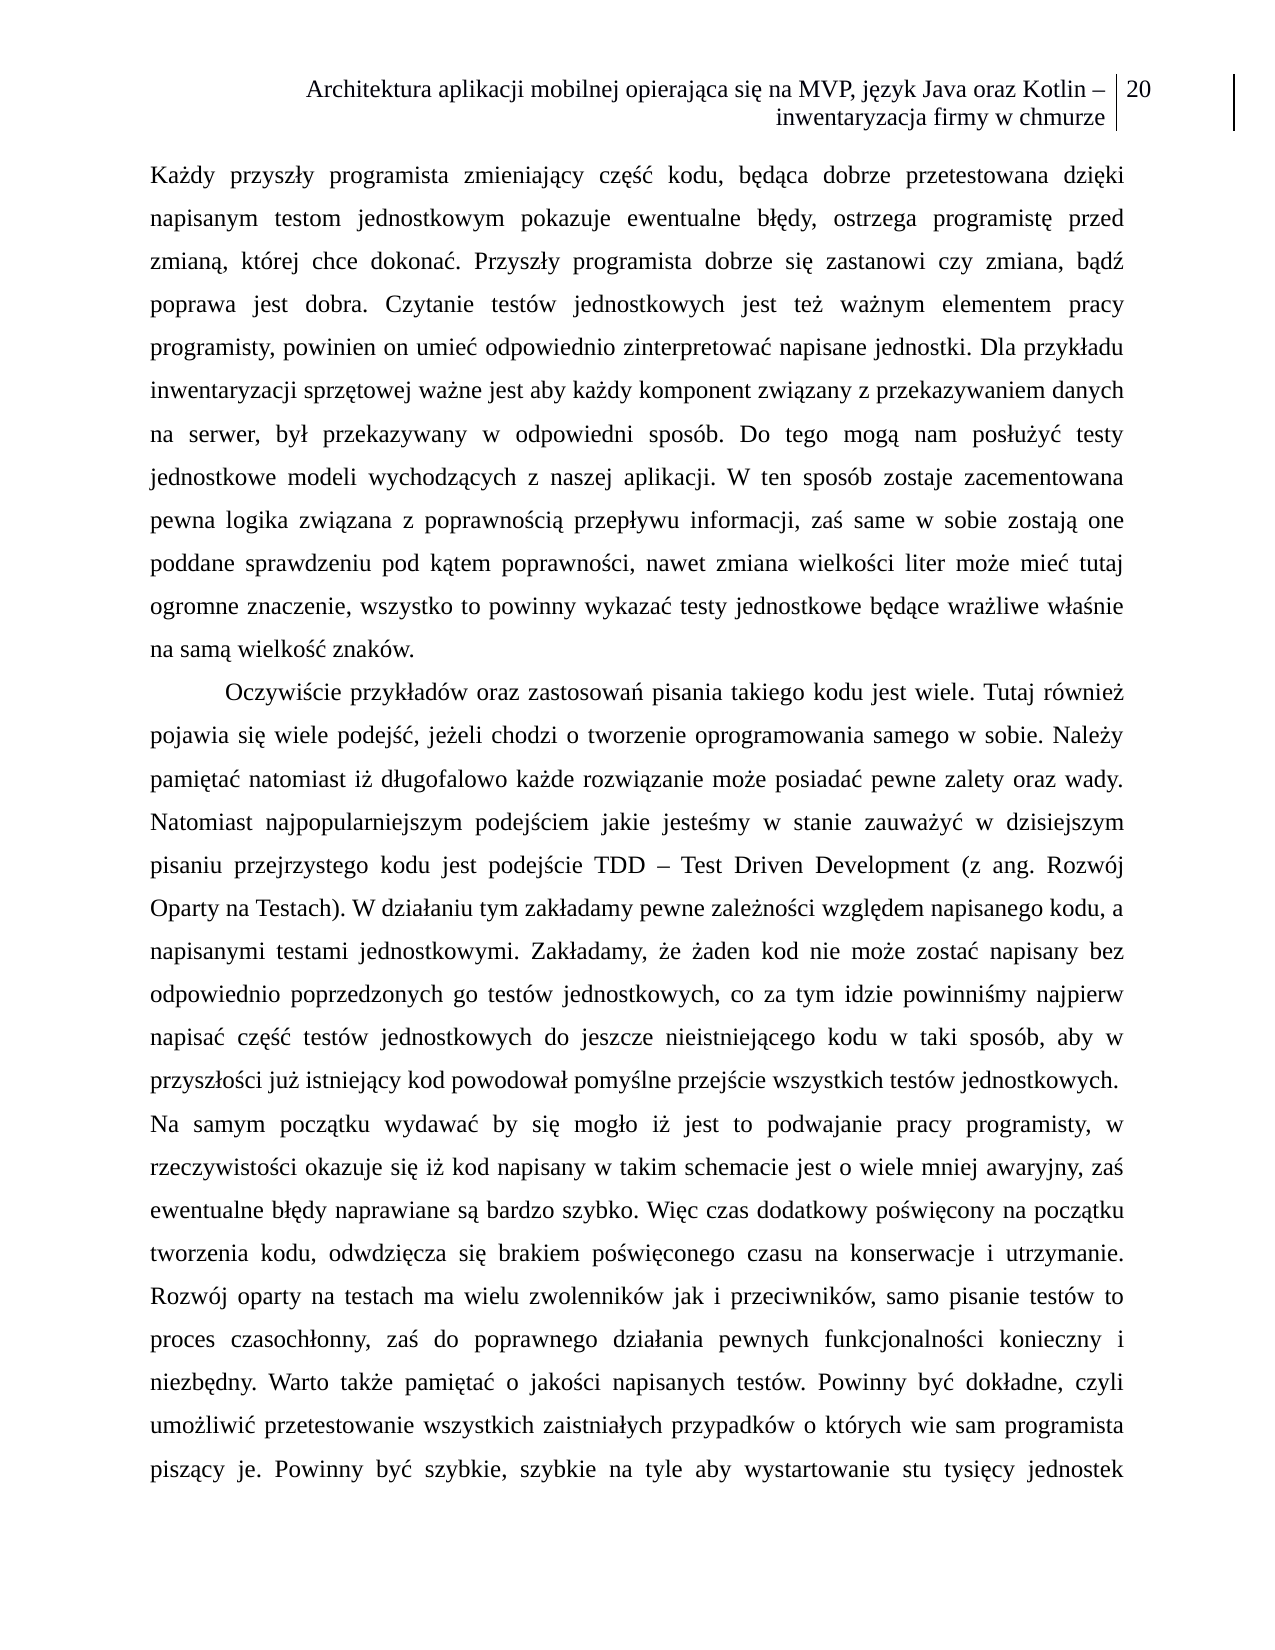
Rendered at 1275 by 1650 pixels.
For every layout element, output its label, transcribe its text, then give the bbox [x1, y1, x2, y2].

text Na samym początku wydawać by się mogło iż jest to podwajanie pracy programisty, w rzeczywistości okazuje się iż kod napisany w takim schemacie jest o wiele mniej awaryjny, zaś ewentualne błędy naprawiane są bardzo szybko. Więc czas dodatkowy poświęcony na początku tworzenia kodu, odwdzięcza się brakiem poświęconego czasu na konserwacje i utrzymanie. Rozwój oparty na testach ma wielu zwolenników jak i przeciwników, samo pisanie testów to proces czasochłonny, zaś do poprawnego działania pewnych funkcjonalności konieczny i niezbędny. Warto także pamiętać o jakości napisanych testów. Powinny być dokładne, czyli umożliwić przetestowanie wszystkich zaistniałych przypadków o których wie sam programista piszący je. Powinny być szybkie, szybkie na tyle aby wystartowanie stu tysięcy jednostek [150, 1109, 1125, 1482]
text Każdy przyszły programista zmieniający część kodu, będąca dobrze przetestowana dzięki napisanym testom jednostkowym pokazuje ewentualne błędy, ostrzega programistę przed zmianą, której chce dokonać. Przyszły programista dobrze się zastanowi czy zmiana, bądź poprawa jest dobra. Czytanie testów jednostkowych jest też ważnym elementem pracy programisty, powinien on umieć odpowiednio zinterpretować napisane jednostki. Dla przykładu inwentaryzacji sprzętowej ważne jest aby każdy komponent związany z przekazywaniem danych na serwer, był przekazywany w odpowiedni sposób. Do tego mogą nam posłużyć testy jednostkowe modeli wychodzących z naszej aplikacji. W ten sposób zostaje zacementowana pewna logika związana z poprawnością przepływu informacji, zaś same w sobie zostają one poddane sprawdzeniu pod kątem poprawności, nawet zmiana wielkości liter może mieć tutaj ogromne znaczenie, wszystko to powinny wykazać testy jednostkowe będące wrażliwe właśnie na samą wielkość znaków. [150, 160, 1125, 663]
text Oczywiście przykładów oraz zastosowań pisania takiego kodu jest wiele. Tutaj również pojawia się wiele podejść, jeżeli chodzi o tworzenie oprogramowania samego w sobie. Należy pamiętać natomiast iż długofalowo każde rozwiązanie może posiadać pewne zalety oraz wady. Natomiast najpopularniejszym podejściem jakie jesteśmy w stanie zauważyć w dzisiejszym pisaniu przejrzystego kodu jest podejście TDD – Test Driven Development (z ang. Rozwój Oparty na Testach). W działaniu tym zakładamy pewne zależności względem napisanego kodu, a napisanymi testami jednostkowymi. Zakładamy, że żaden kod nie może zostać napisany bez odpowiednio poprzedzonych go testów jednostkowych, co za tym idzie powinniśmy najpierw napisać część testów jednostkowych do jeszcze nieistniejącego kodu w taki sposób, aby w przyszłości już istniejący kod powodował pomyślne przejście wszystkich testów jednostkowych. [150, 677, 1125, 1094]
